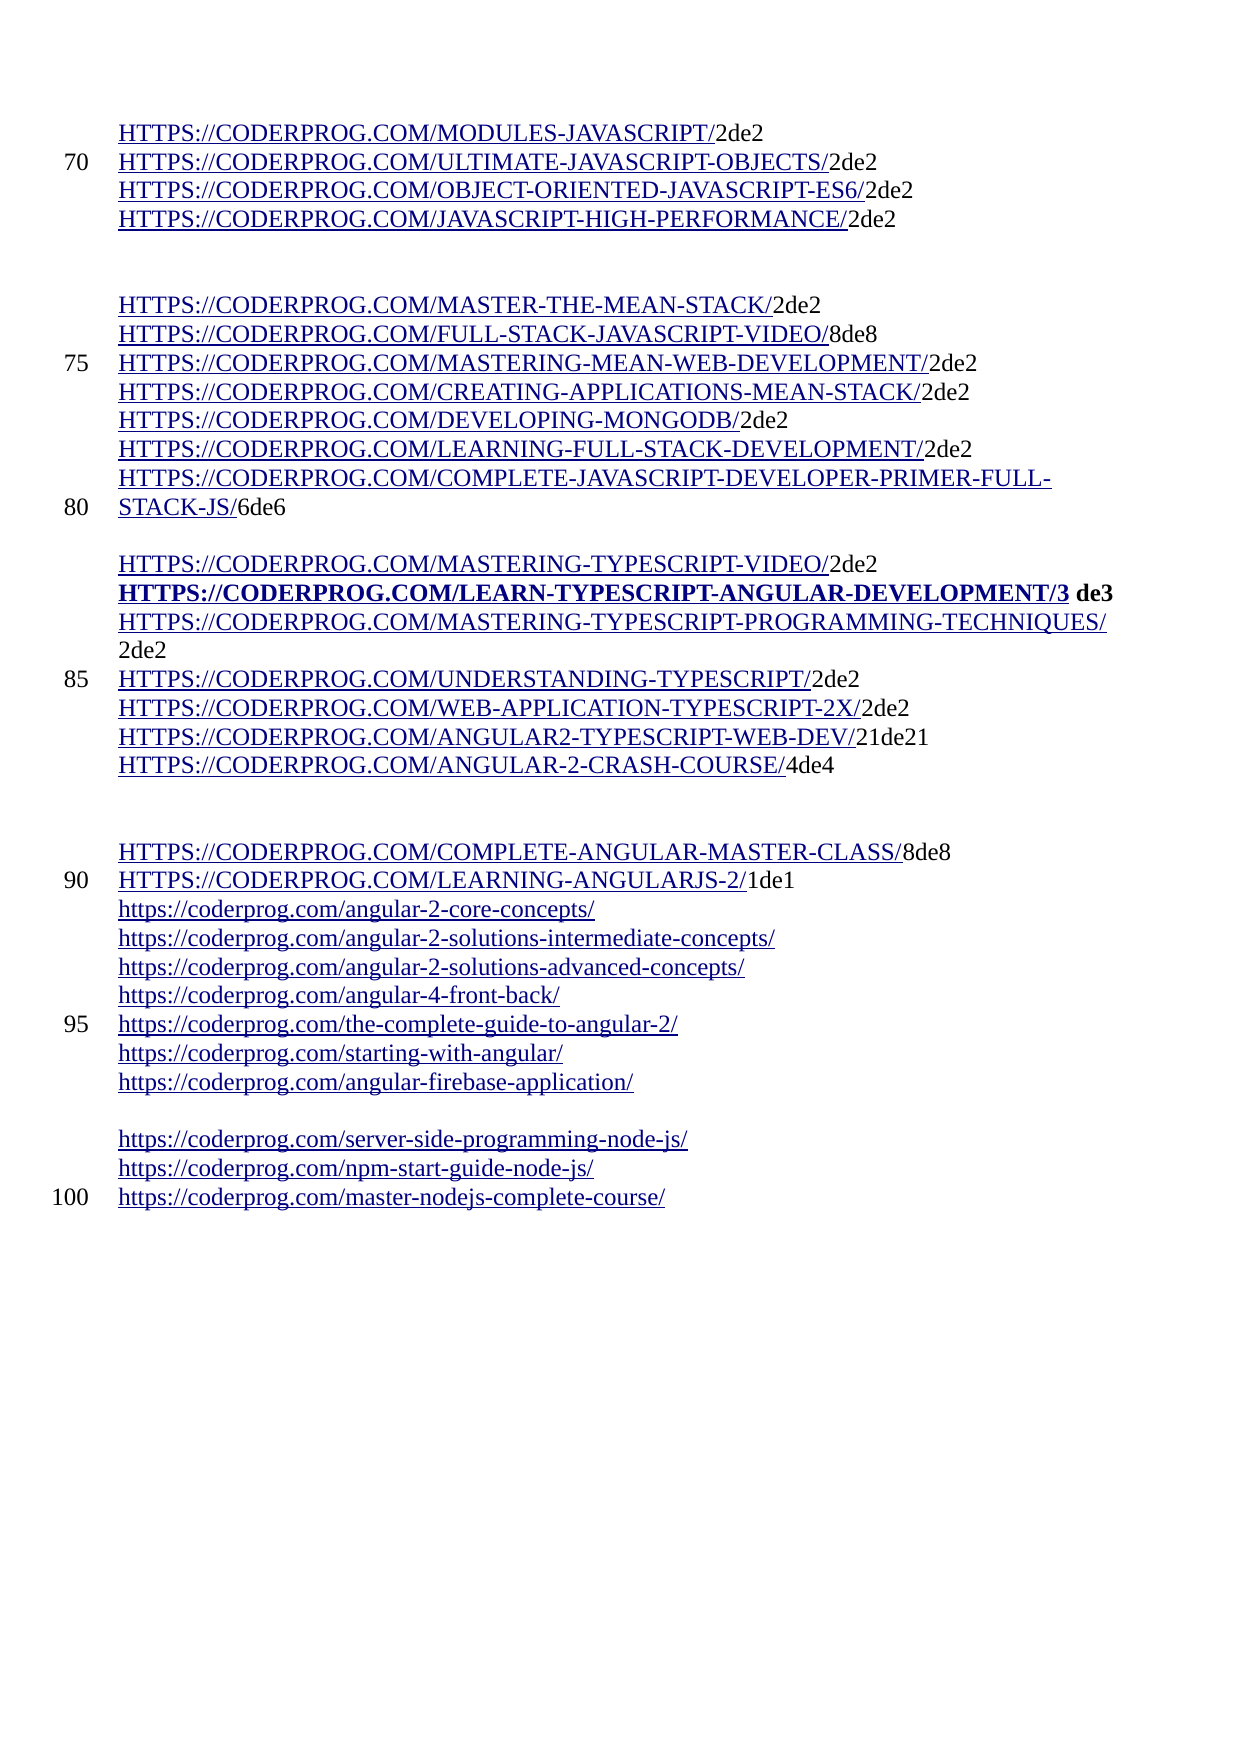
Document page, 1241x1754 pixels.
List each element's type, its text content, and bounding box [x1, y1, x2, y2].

text HTTPS://CODERPROG.COM/MASTER-THE-MEAN-STACK/2de2 [118, 291, 1122, 319]
text HTTPS://CODERPROG.COM/MASTERING-TYPESCRIPT-VIDEO/2de2 [118, 549, 1122, 578]
text HTTPS://CODERPROG.COM/LEARNING-ANGULARJS-2/1de1 [118, 866, 1122, 894]
text HTTPS://CODERPROG.COM/ULTIMATE-JAVASCRIPT-OBJECTS/2de2 [118, 147, 1122, 176]
text https://coderprog.com/npm-start-guide-node-js/ [118, 1153, 1122, 1182]
text HTTPS://CODERPROG.COM/WEB-APPLICATION-TYPESCRIPT-2X/2de2 [118, 693, 1122, 722]
text https://coderprog.com/angular-firebase-application/ [118, 1067, 1122, 1096]
text https://coderprog.com/angular-2-core-concepts/ [118, 894, 1122, 923]
text HTTPS://CODERPROG.COM/CREATING-APPLICATIONS-MEAN-STACK/2de2 [118, 377, 1122, 406]
text HTTPS://CODERPROG.COM/OBJECT-ORIENTED-JAVASCRIPT-ES6/2de2 [118, 176, 1122, 204]
text https://coderprog.com/angular-2-solutions-advanced-concepts/ [118, 952, 1122, 981]
text HTTPS://CODERPROG.COM/UNDERSTANDING-TYPESCRIPT/2de2 [118, 664, 1122, 693]
text https://coderprog.com/master-nodejs-complete-course/ [118, 1182, 1122, 1211]
text HTTPS://CODERPROG.COM/DEVELOPING-MONGODB/2de2 [118, 406, 1122, 434]
text HTTPS://CODERPROG.COM/MODULES-JAVASCRIPT/2de2 [118, 118, 1122, 147]
text HTTPS://CODERPROG.COM/COMPLETE-ANGULAR-MASTER-CLASS/8de8 [118, 837, 1122, 866]
text HTTPS://CODERPROG.COM/LEARNING-FULL-STACK-DEVELOPMENT/2de2 [118, 434, 1122, 463]
text HTTPS://CODERPROG.COM/FULL-STACK-JAVASCRIPT-VIDEO/8de8 [118, 319, 1122, 348]
text HTTPS://CODERPROG.COM/ANGULAR-2-CRASH-COURSE/4de4 [118, 751, 1122, 779]
text HTTPS://CODERPROG.COM/LEARN-TYPESCRIPT-ANGULAR-DEVELOPMENT/3 de3 [118, 578, 1122, 607]
text https://coderprog.com/starting-with-angular/ [118, 1038, 1122, 1067]
text HTTPS://CODERPROG.COM/MASTERING-MEAN-WEB-DEVELOPMENT/2de2 [118, 348, 1122, 377]
text HTTPS://CODERPROG.COM/ANGULAR2-TYPESCRIPT-WEB-DEV/21de21 [118, 722, 1122, 751]
text HTTPS://CODERPROG.COM/COMPLETE-JAVASCRIPT-DEVELOPER-PRIMER-FULL-STACK-JS/6de6 [118, 463, 1122, 521]
text HTTPS://CODERPROG.COM/JAVASCRIPT-HIGH-PERFORMANCE/2de2 [118, 204, 1122, 233]
text https://coderprog.com/angular-2-solutions-intermediate-concepts/ [118, 923, 1122, 952]
text https://coderprog.com/server-side-programming-node-js/ [118, 1124, 1122, 1153]
text https://coderprog.com/the-complete-guide-to-angular-2/ [118, 1009, 1122, 1038]
text https://coderprog.com/angular-4-front-back/ [118, 981, 1122, 1009]
text HTTPS://CODERPROG.COM/MASTERING-TYPESCRIPT-PROGRAMMING-TECHNIQUES/2de2 [118, 607, 1122, 664]
